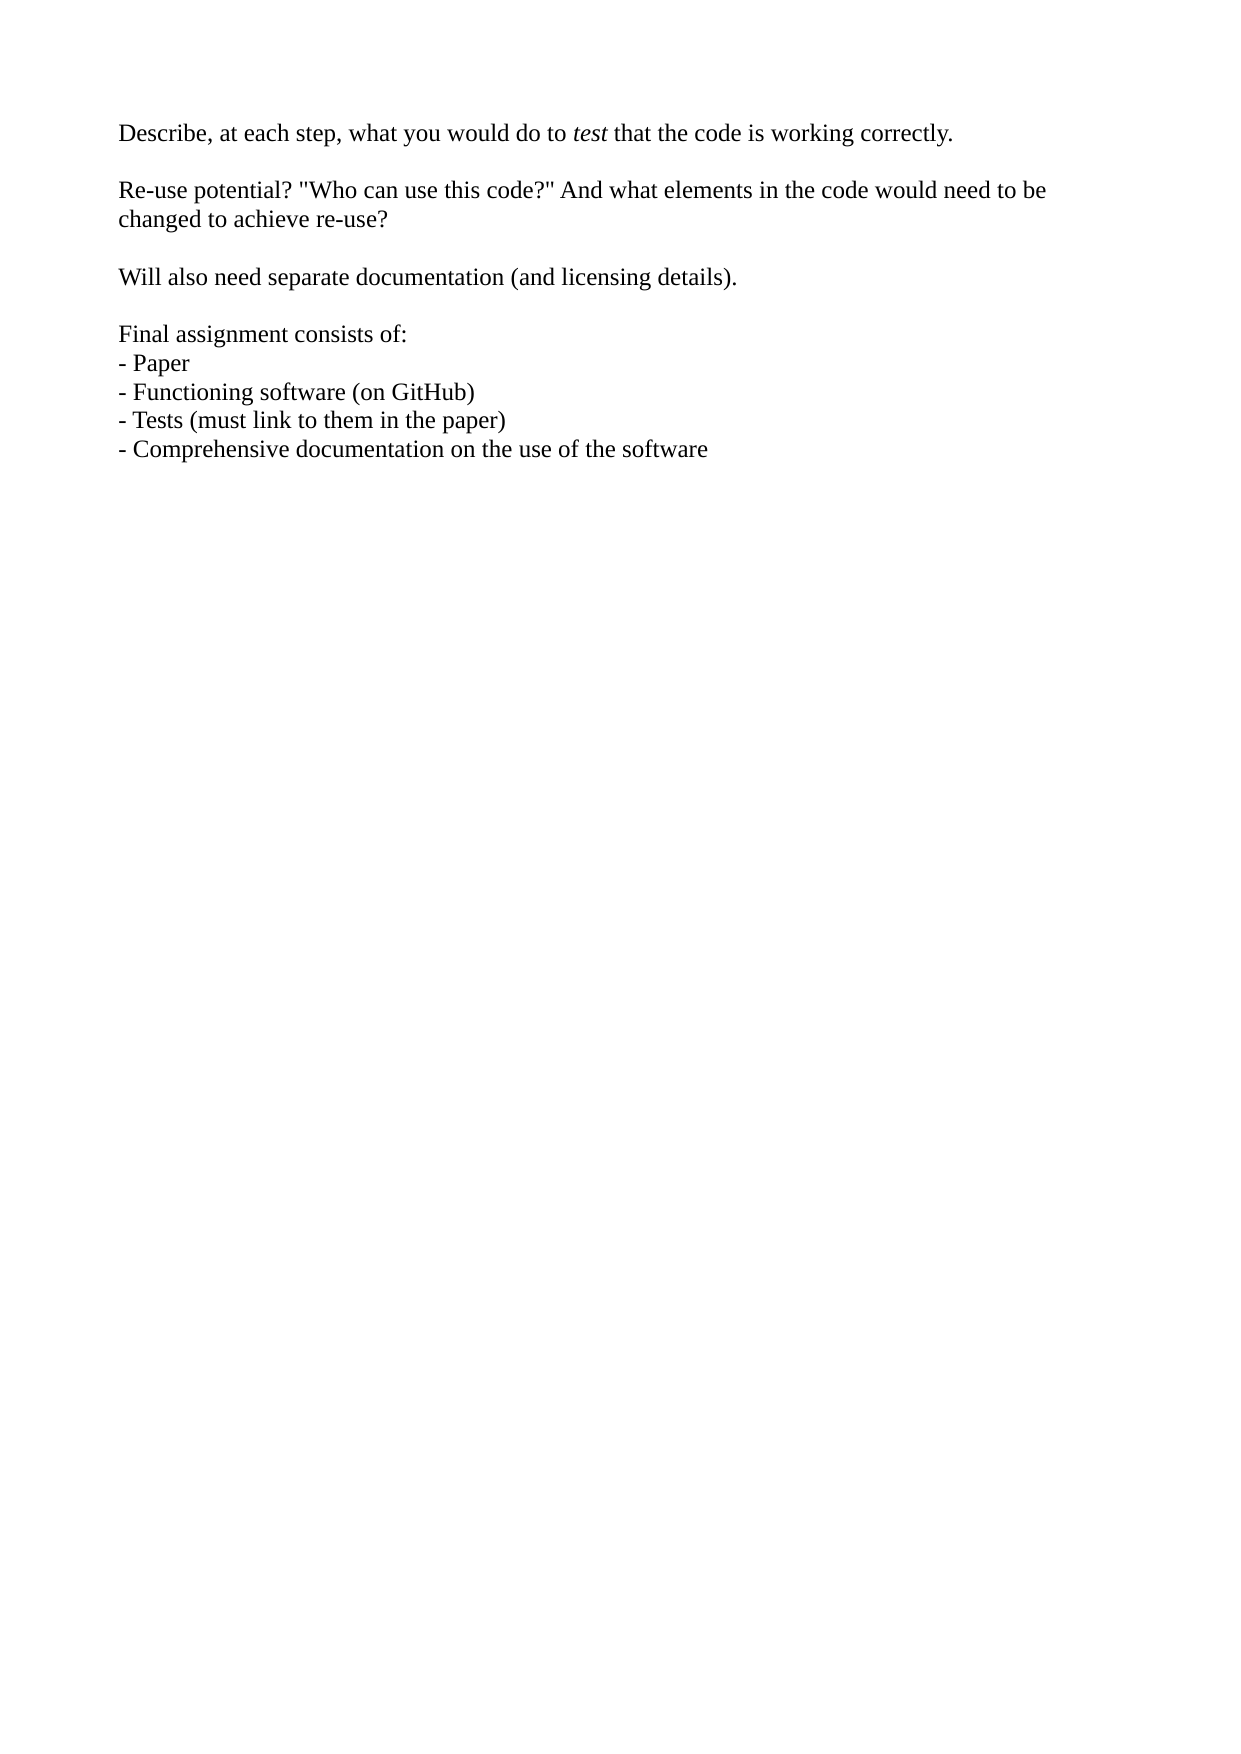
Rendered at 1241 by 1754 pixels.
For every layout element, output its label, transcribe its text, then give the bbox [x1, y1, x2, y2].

text - Tests (must link to them in the paper) [118, 406, 1122, 434]
text - Paper [118, 348, 1122, 377]
text Will also need separate documentation (and licensing details). [118, 262, 1122, 291]
text Describe, at each step, what you would do to test that the code is working correctly. [118, 118, 1122, 147]
text - Comprehensive documentation on the use of the software [118, 434, 1122, 463]
text - Functioning software (on GitHub) [118, 377, 1122, 406]
text Re-use potential? "Who can use this code?" And what elements in the code would need to be changed to achieve re-use? [118, 176, 1122, 233]
text Final assignment consists of: [118, 319, 1122, 348]
